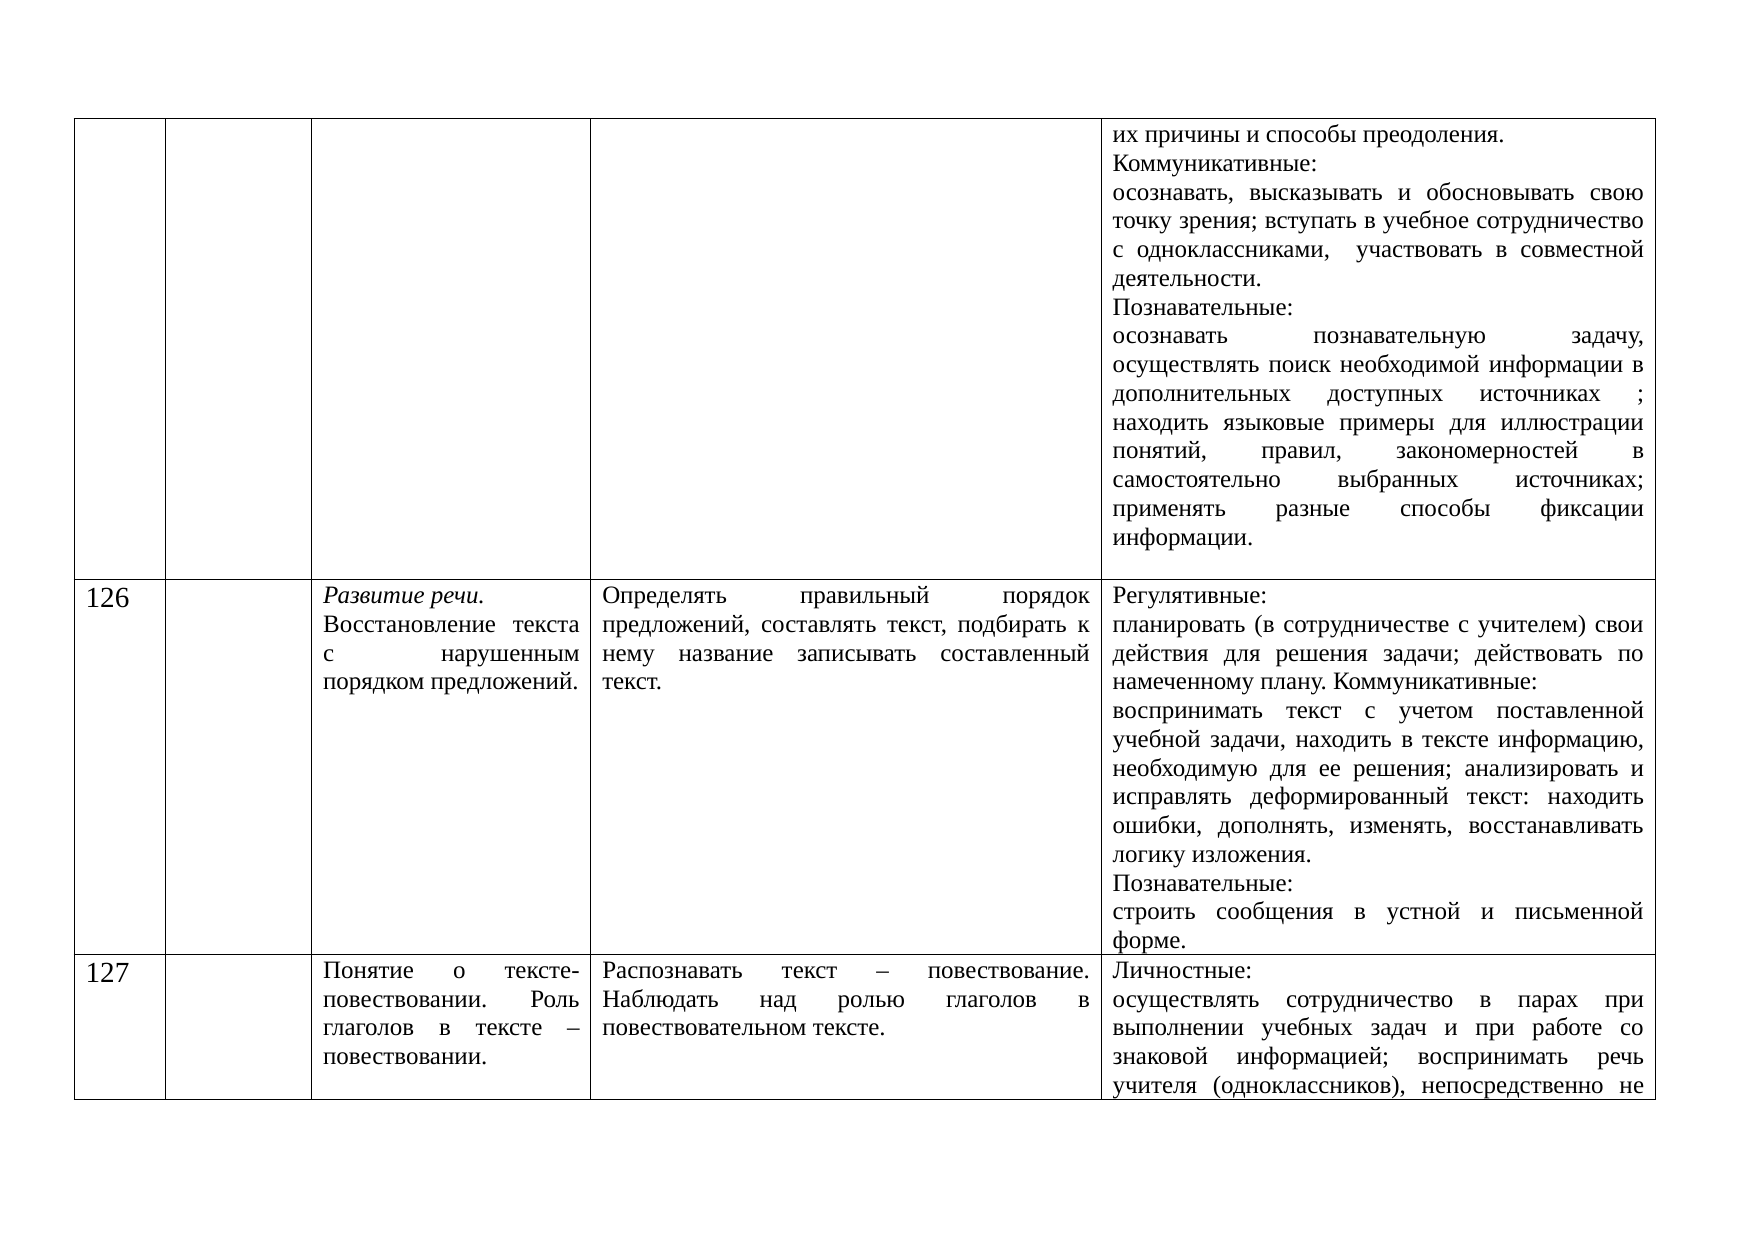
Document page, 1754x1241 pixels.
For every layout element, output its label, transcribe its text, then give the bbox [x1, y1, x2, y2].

table_cell Распознавать текст – повествование. Наблюдать над ролью глаголов в повествовательном тексте. [591, 955, 1101, 1099]
table_cell Понятие о тексте- повествовании. Роль глаголов в тексте –повествовании. [312, 955, 590, 1099]
table_cell [166, 580, 311, 954]
table_cell Личностные: осуществлять сотрудничество в парах при выполнении учебных задач и при работе со знаковой информацией; воспринимать речь учителя (одноклассников), непосредственно не [1102, 955, 1655, 1099]
table_cell [166, 119, 311, 579]
table_cell Определять правильный порядок предложений, составлять текст, подбирать к нему название записывать составленный текст. [591, 580, 1101, 954]
table_cell их причины и способы преодоления. Коммуникативные: осознавать, высказывать и обосновывать свою точку зрения; вступать в учебное сотрудничество с одноклассниками, участвовать в совместной деятельности. Познавательные: осознавать познавательную задачу, осуществлять поиск необходимой информации в дополнительных доступных источниках ; находить языковые примеры для иллюстрации понятий, правил, закономерностей в самостоятельно выбранных источниках; применять разные способы фиксации информации. [1102, 119, 1655, 579]
table_cell [166, 955, 311, 1099]
table_cell [591, 119, 1101, 579]
table_cell [75, 119, 165, 579]
table_cell [312, 119, 590, 579]
table_cell 127 [75, 955, 165, 1099]
table_cell Регулятивные: планировать (в сотрудничестве с учителем) свои действия для решения задачи; действовать по намеченному плану. Коммуникативные: воспринимать текст с учетом поставленной учебной задачи, находить в тексте информацию, необходимую для ее решения; анализировать и исправлять деформированный текст: находить ошибки, дополнять, изменять, восстанавливать логику изложения. Познавательные: строить сообщения в устной и письменной форме. [1102, 580, 1655, 954]
table_cell Развитие речи. Восстановление текста с нарушенным порядком предложений. [312, 580, 590, 954]
table_cell 126 [75, 580, 165, 954]
